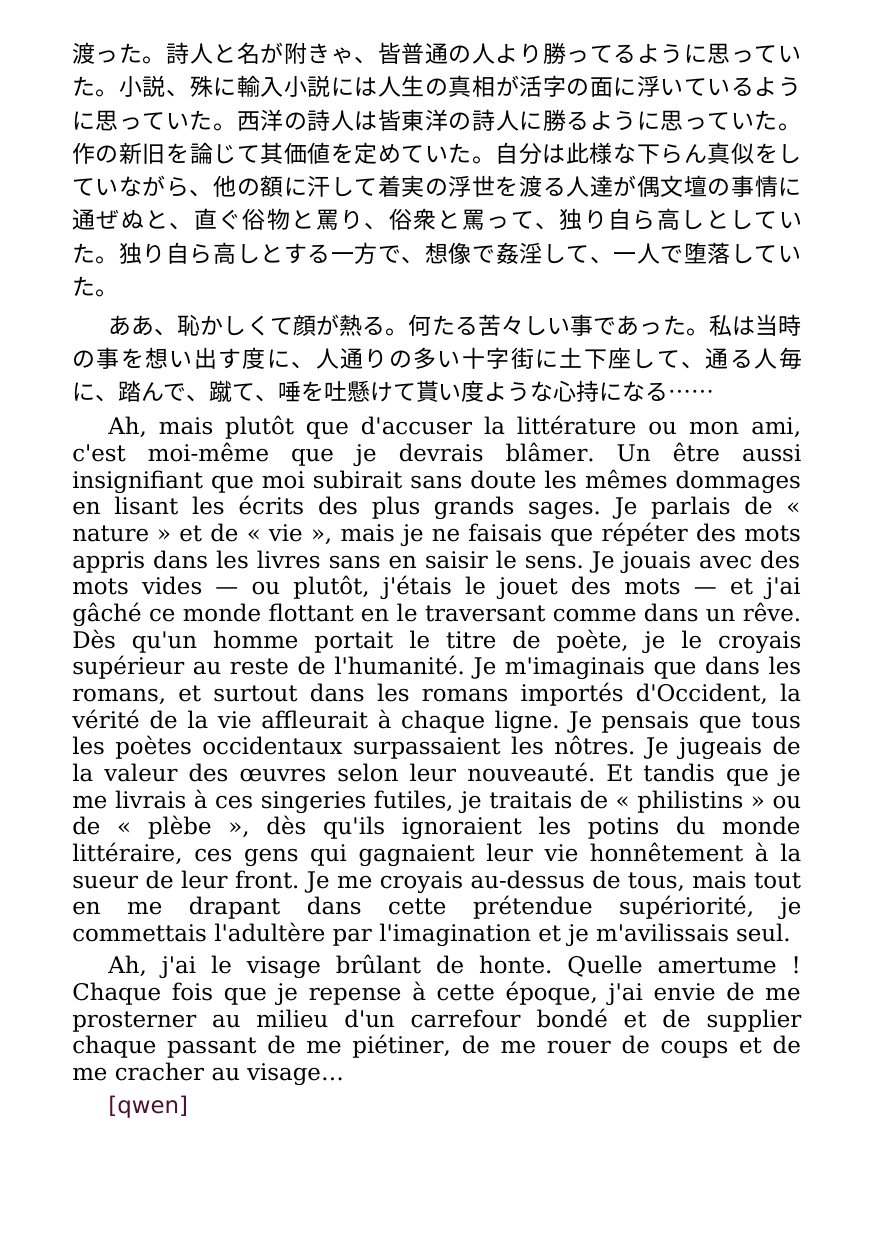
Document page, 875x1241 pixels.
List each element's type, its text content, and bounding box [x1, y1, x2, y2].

text ああ、恥かしくて顔が熱る。何たる苦々しい事であった。私は当時の事を想い出す度に、人通りの多い十字街に土下座して、通る人毎に、踏んで、蹴て、唾を吐懸けて貰い度ような心持になる…… [72, 308, 802, 407]
text [qwen] [72, 1092, 802, 1119]
text Ah, mais plutôt que d'accuser la littérature ou mon ami, c'est moi-même que je devrais blâmer. Un être aussi insignifiant que moi subirait sans doute les mêmes dommages en lisant les écrits des plus grands sages. Je parlais de « nature » et de « vie », mais je ne faisais que répéter des mots appris dans les livres sans en saisir le sens. Je jouais avec des mots vides — ou plutôt, j'étais le jouet des mots — et j'ai gâché ce monde flottant en le traversant comme dans un rêve. Dès qu'un homme portait le titre de poète, je le croyais supérieur au reste de l'humanité. Je m'imaginais que dans les romans, et surtout dans les romans importés d'Occident, la vérité de la vie affleurait à chaque ligne. Je pensais que tous les poètes occidentaux surpassaient les nôtres. Je jugeais de la valeur des œuvres selon leur nouveauté. Et tandis que je me livrais à ces singeries futiles, je traitais de « philistins » ou de « plèbe », dès qu'ils ignoraient les potins du monde littéraire, ces gens qui gagnaient leur vie honnêtement à la sueur de leur front. Je me croyais au-dessus de tous, mais tout en me drapant dans cette prétendue supériorité, je commettais l'adultère par l'imagination et je m'avilissais seul. [72, 413, 802, 947]
text 渡った。詩人と名が附きゃ、皆普通の人より勝ってるように思っていた。小説、殊に輸入小説には人生の真相が活字の面に浮いているように思っていた。西洋の詩人は皆東洋の詩人に勝るように思っていた。作の新旧を論じて其価値を定めていた。自分は此様な下らん真似をしていながら、他の額に汗して着実の浮世を渡る人達が偶文壇の事情に通ぜぬと、直ぐ俗物と罵り、俗衆と罵って、独り自ら高しとしていた。独り自ら高しとする一方で、想像で姦淫して、一人で堕落していた。 [72, 36, 802, 302]
text Ah, j'ai le visage brûlant de honte. Quelle amertume ! Chaque fois que je repense à cette époque, j'ai envie de me prosterner au milieu d'un carrefour bondé et de supplier chaque passant de me piétiner, de me rouer de coups et de me cracher au visage… [72, 953, 802, 1086]
